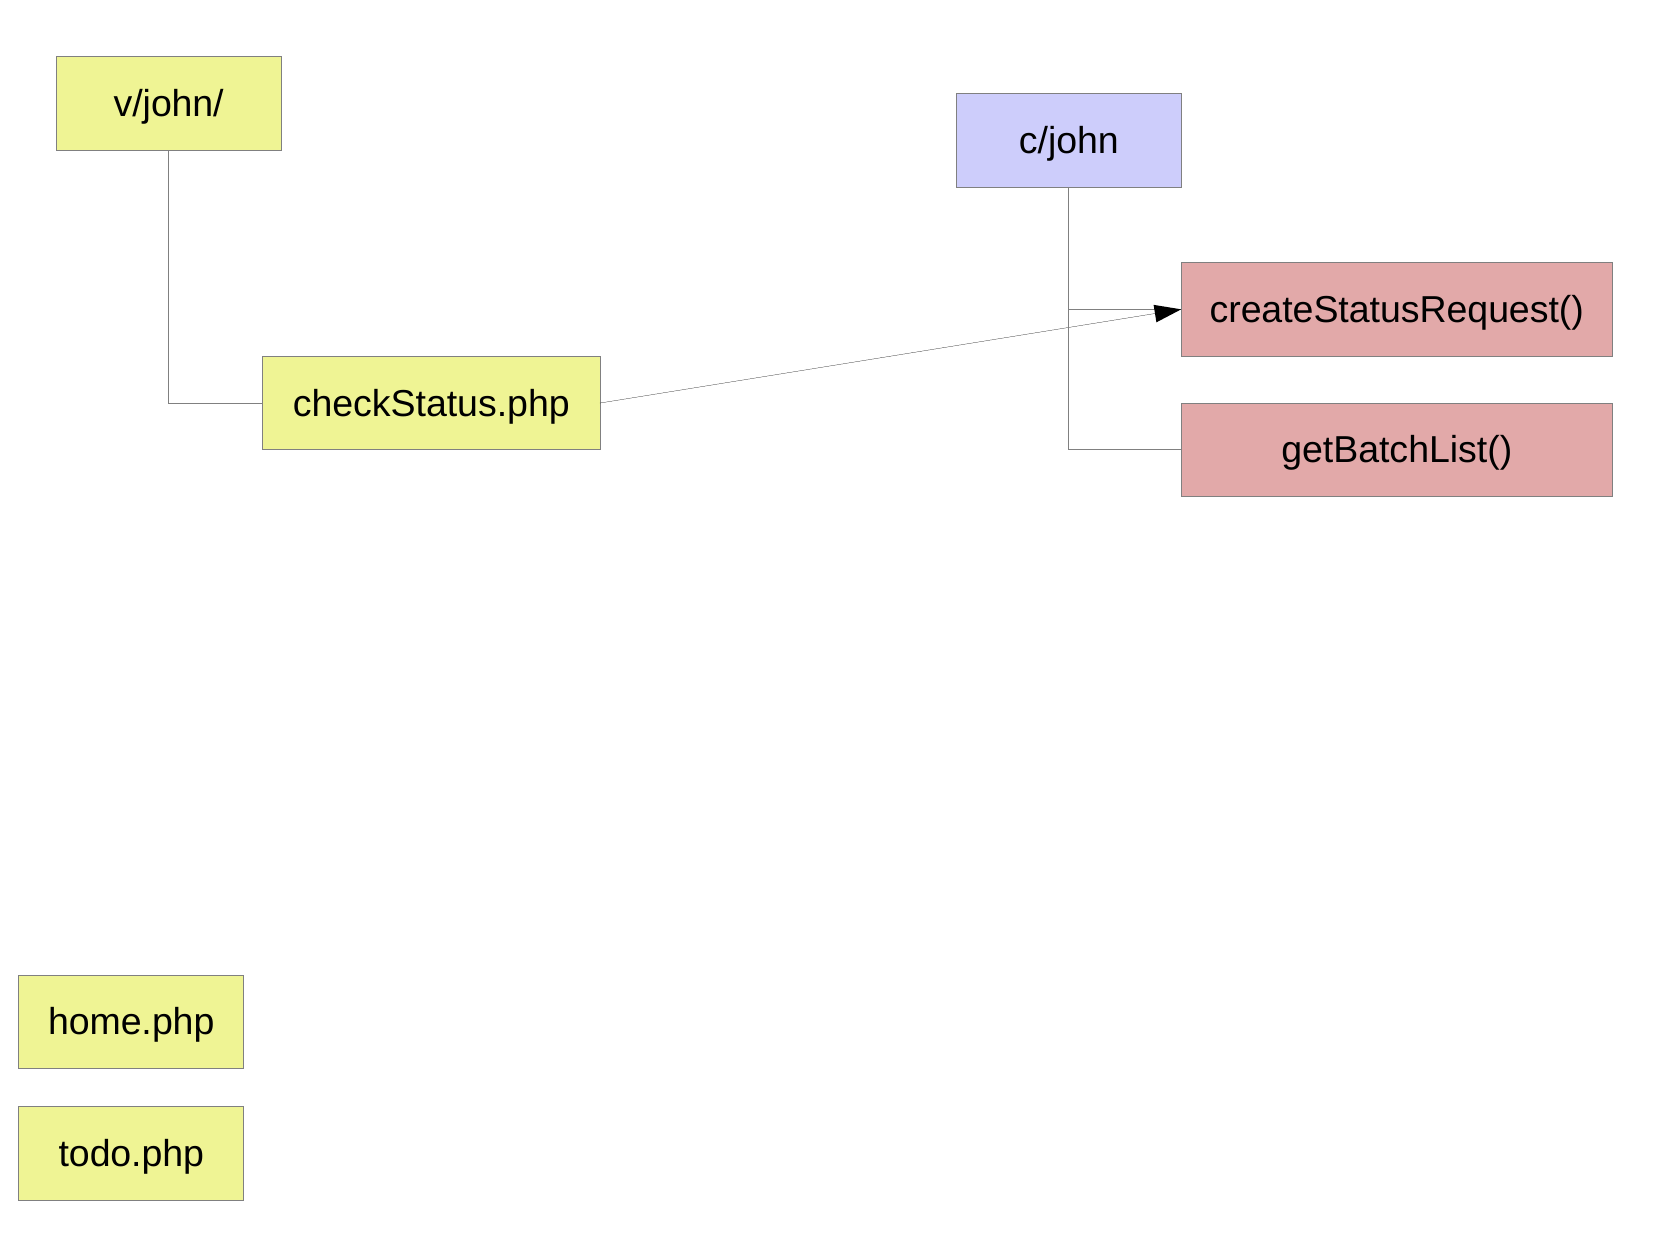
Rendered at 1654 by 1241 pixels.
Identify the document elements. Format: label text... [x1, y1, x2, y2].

text_box getBatchList() [1181, 403, 1613, 497]
text_box home.php [18, 975, 244, 1069]
text_box createStatusRequest() [1181, 262, 1613, 357]
text_box v/john/ [56, 56, 282, 151]
text_box todo.php [18, 1106, 244, 1201]
text_box checkStatus.php [262, 356, 601, 450]
text_box c/john [956, 93, 1182, 188]
